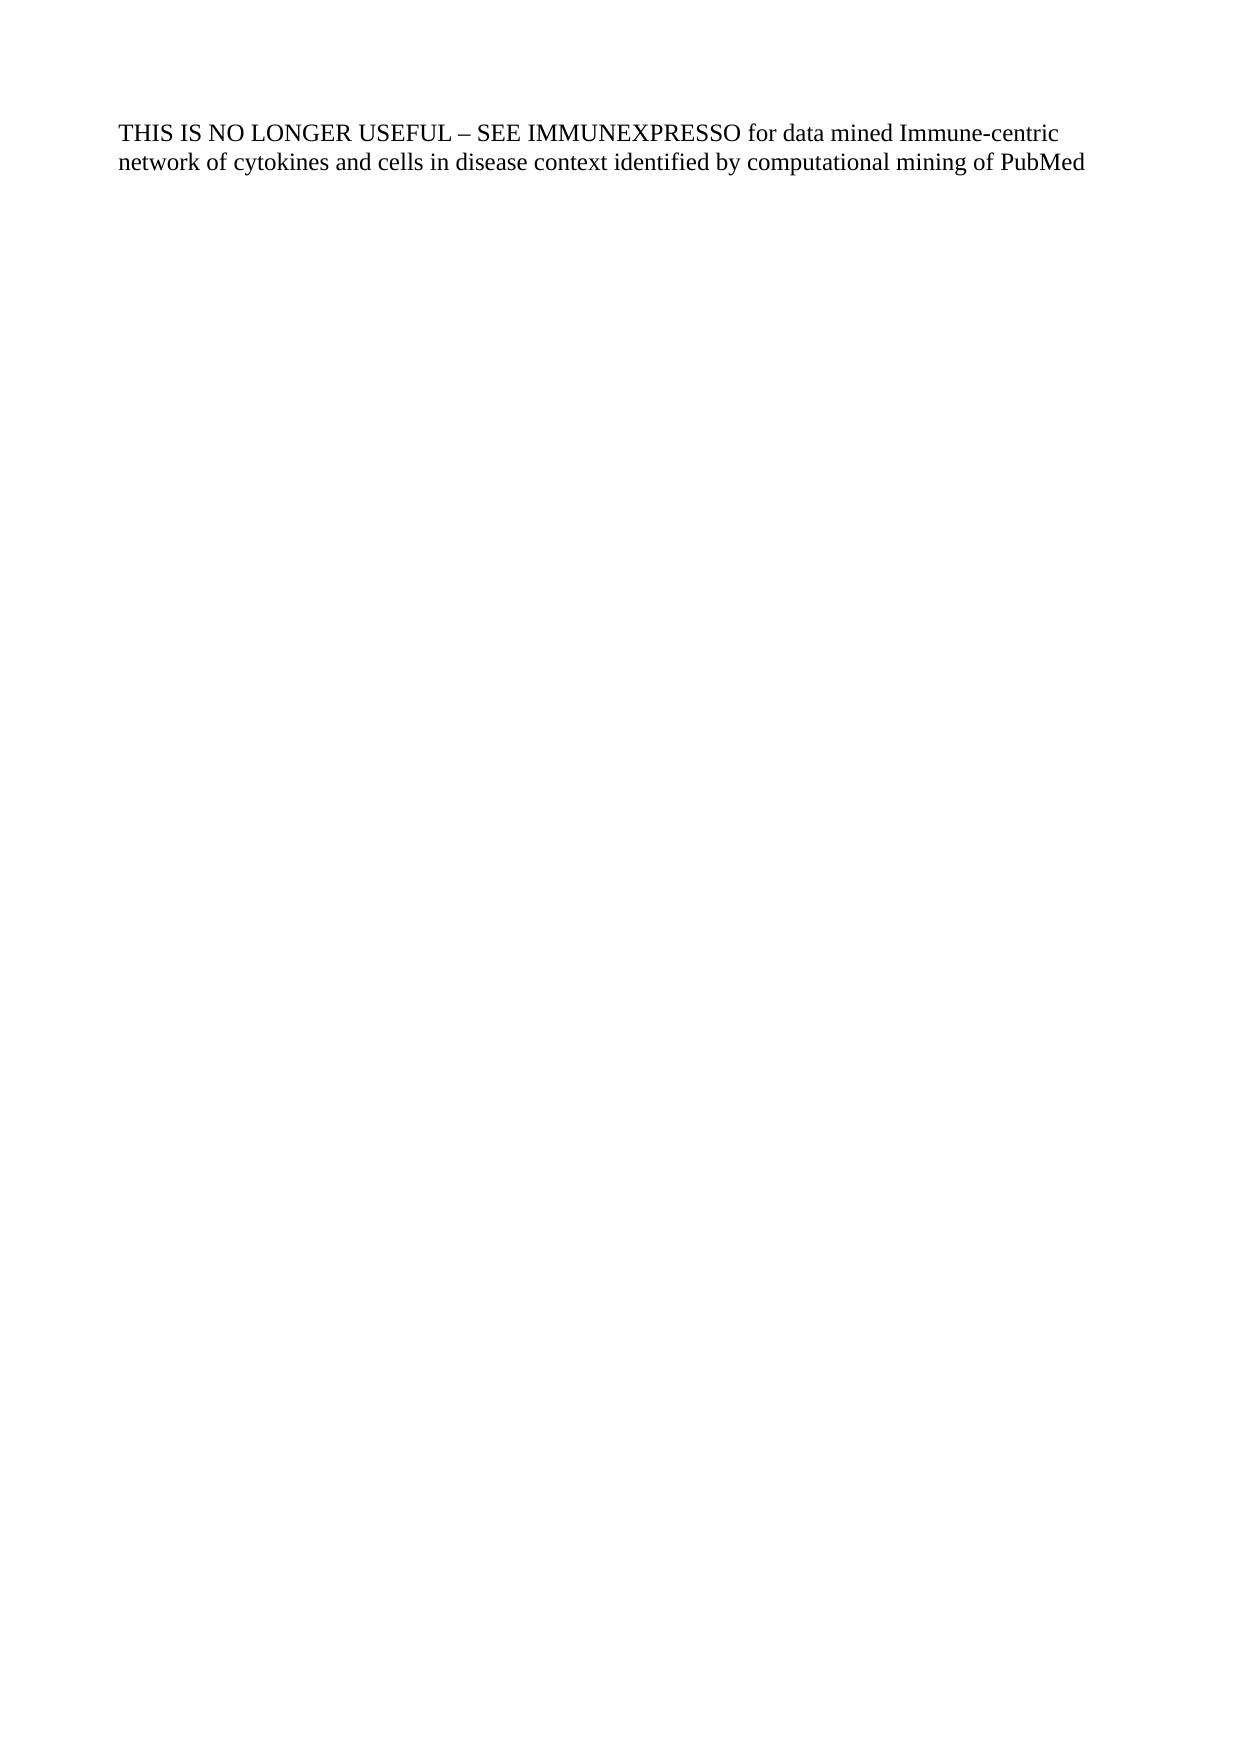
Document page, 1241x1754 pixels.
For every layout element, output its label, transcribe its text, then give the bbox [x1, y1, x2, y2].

text THIS IS NO LONGER USEFUL – SEE IMMUNEXPRESSO for data mined Immune-centric network of cytokines and cells in disease context identified by computational mining of PubMed [118, 118, 1122, 176]
